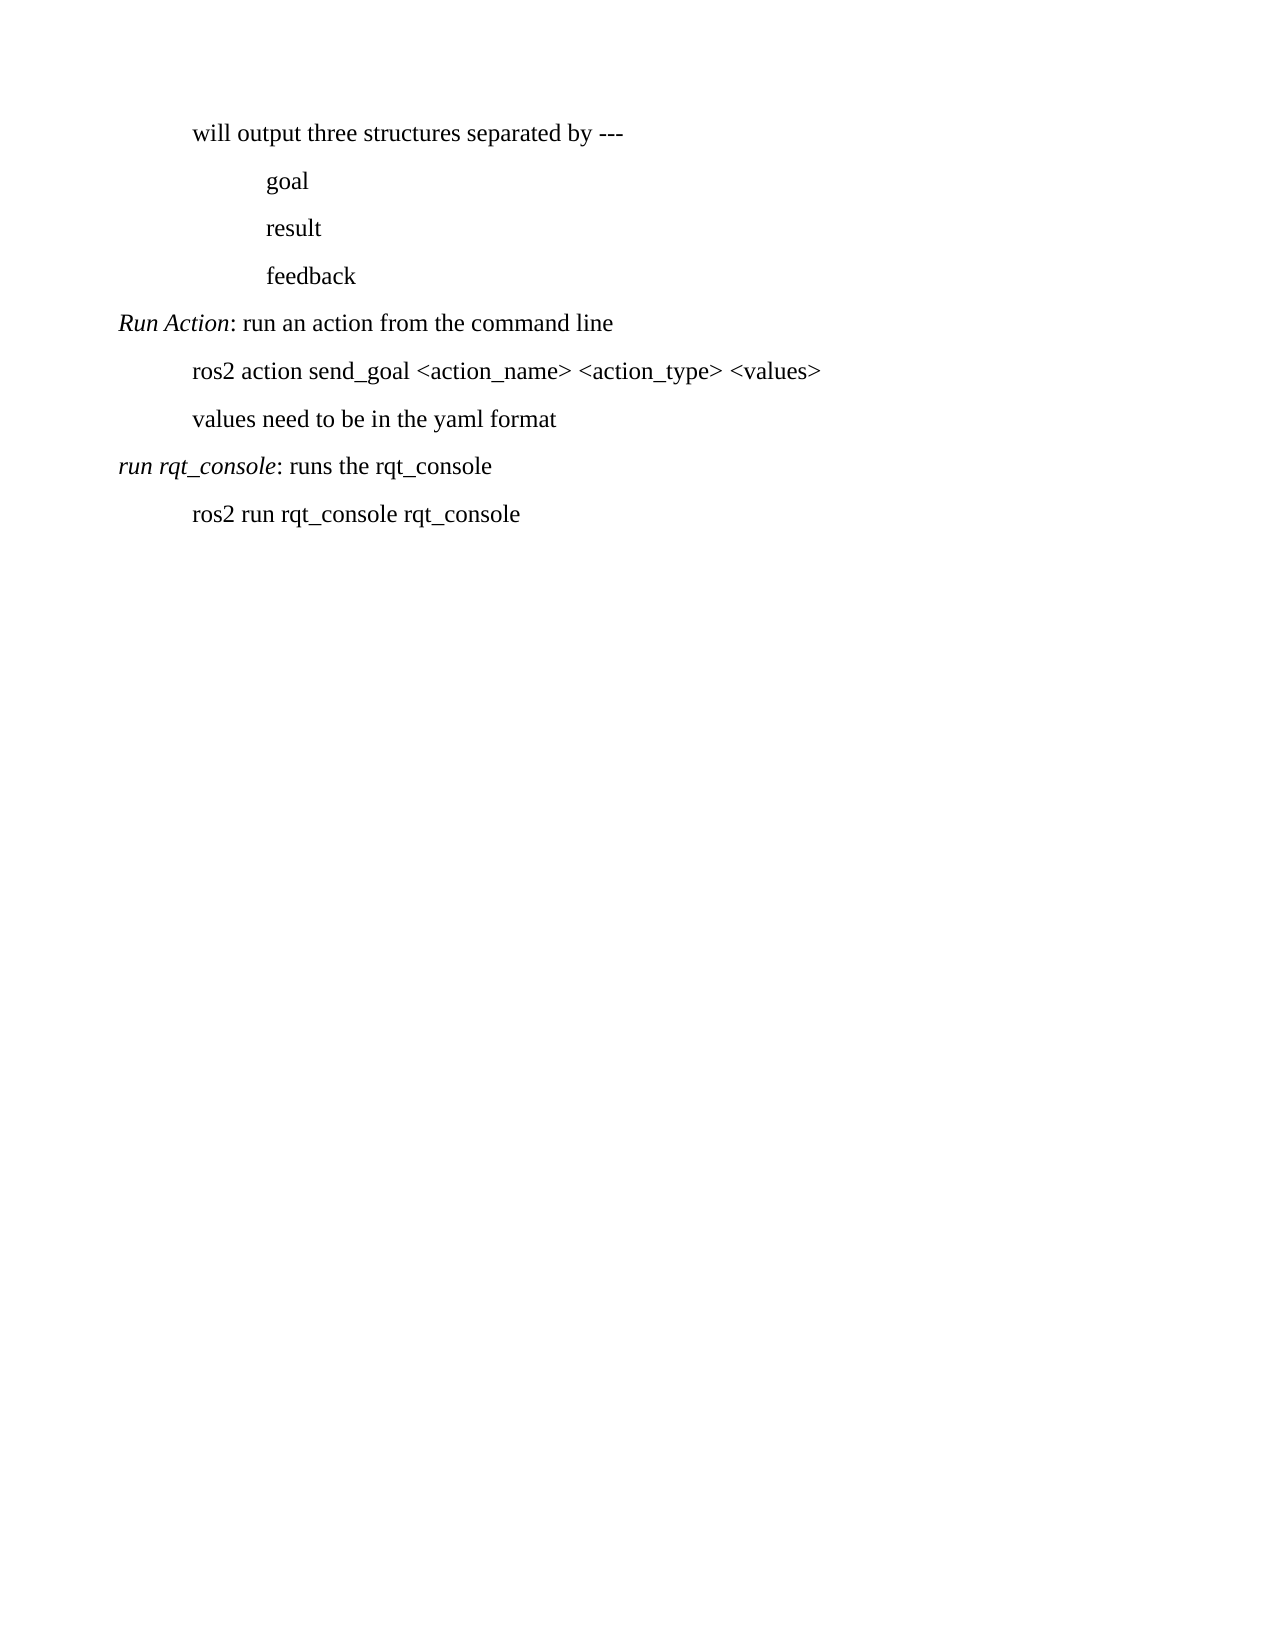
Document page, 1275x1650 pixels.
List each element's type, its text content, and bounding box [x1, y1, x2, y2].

text Run Action: run an action from the command line [118, 308, 1157, 337]
text result [118, 213, 1157, 242]
text ros2 action send_goal <action_name> <action_type> <values> [118, 356, 1157, 385]
text feedback [118, 261, 1157, 290]
text goal [118, 166, 1157, 194]
text values need to be in the yaml format [118, 404, 1157, 432]
text run rqt_console: runs the rqt_console [118, 451, 1157, 480]
text will output three structures separated by --- [118, 118, 1157, 147]
text ros2 run rqt_console rqt_console [118, 499, 1157, 528]
